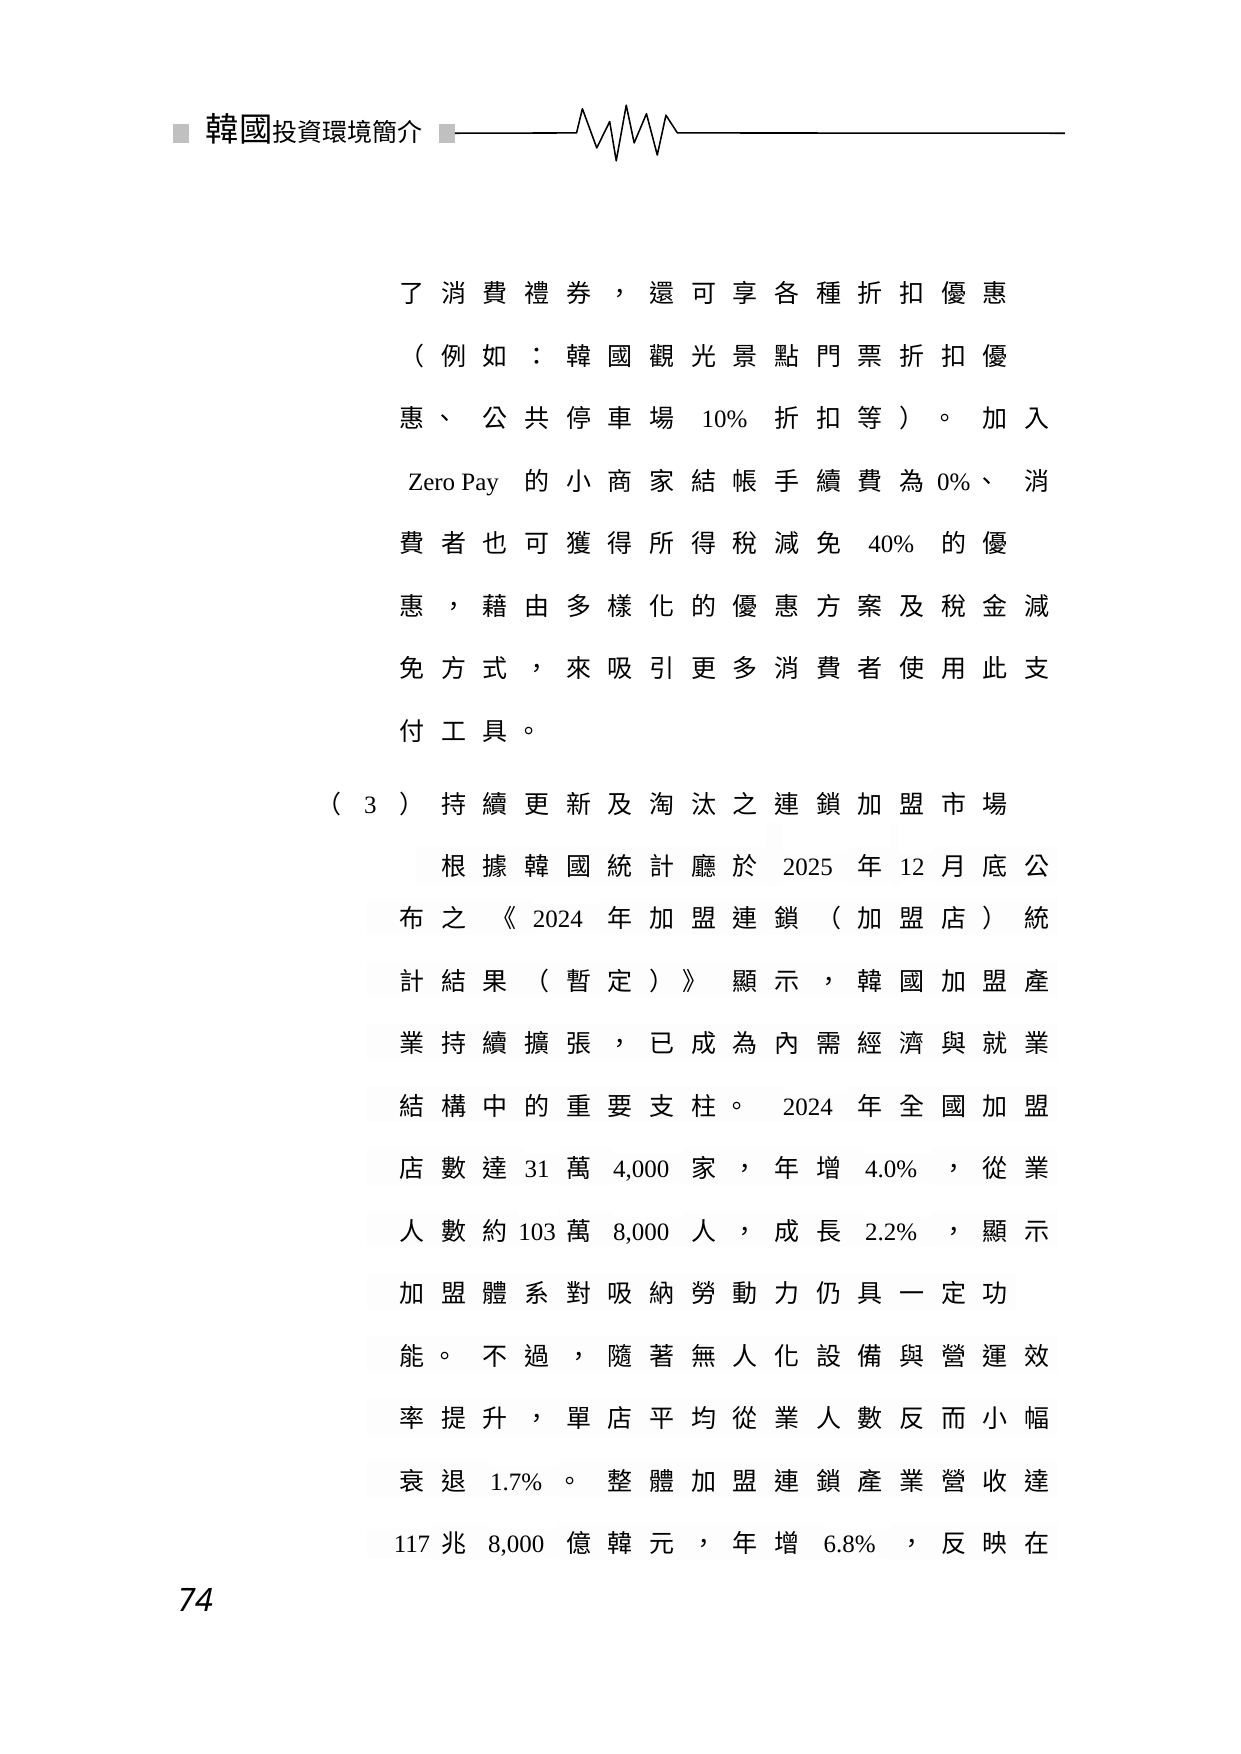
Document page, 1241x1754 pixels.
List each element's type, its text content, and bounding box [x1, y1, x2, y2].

text 根據韓國統計廳於2025年12月底公布之《2024年加盟連鎖（加盟店）統計結果（暫定）》顯示，韓國加盟產業持續擴張，已成為內需經濟與就業結構中的重要支柱。2024年全國加盟店數達31萬4,000家，年增4.0%，從業人數約103萬8,000人，成長2.2%，顯示加盟體系對吸納勞動力仍具一定功能。不過，隨著無人化設備與營運效率提升，單店平均從業人數反而小幅衰退1.7%。整體加盟連鎖產業營收達117兆8,000億韓元，年增6.8%，反映在 [367, 813, 1058, 1563]
text （3）持續更新及淘汰之連鎖加盟市場 [306, 750, 1058, 813]
text 了消費禮券，還可享各種折扣優惠（例如：韓國觀光景點門票折扣優惠、公共停車場10%折扣等）。加入Zero Pay的小商家結帳手續費為0%、消費者也可獲得所得稅減免40%的優惠，藉由多樣化的優惠方案及稅金減免方式，來吸引更多消費者使用此支付工具。 [367, 250, 1058, 750]
